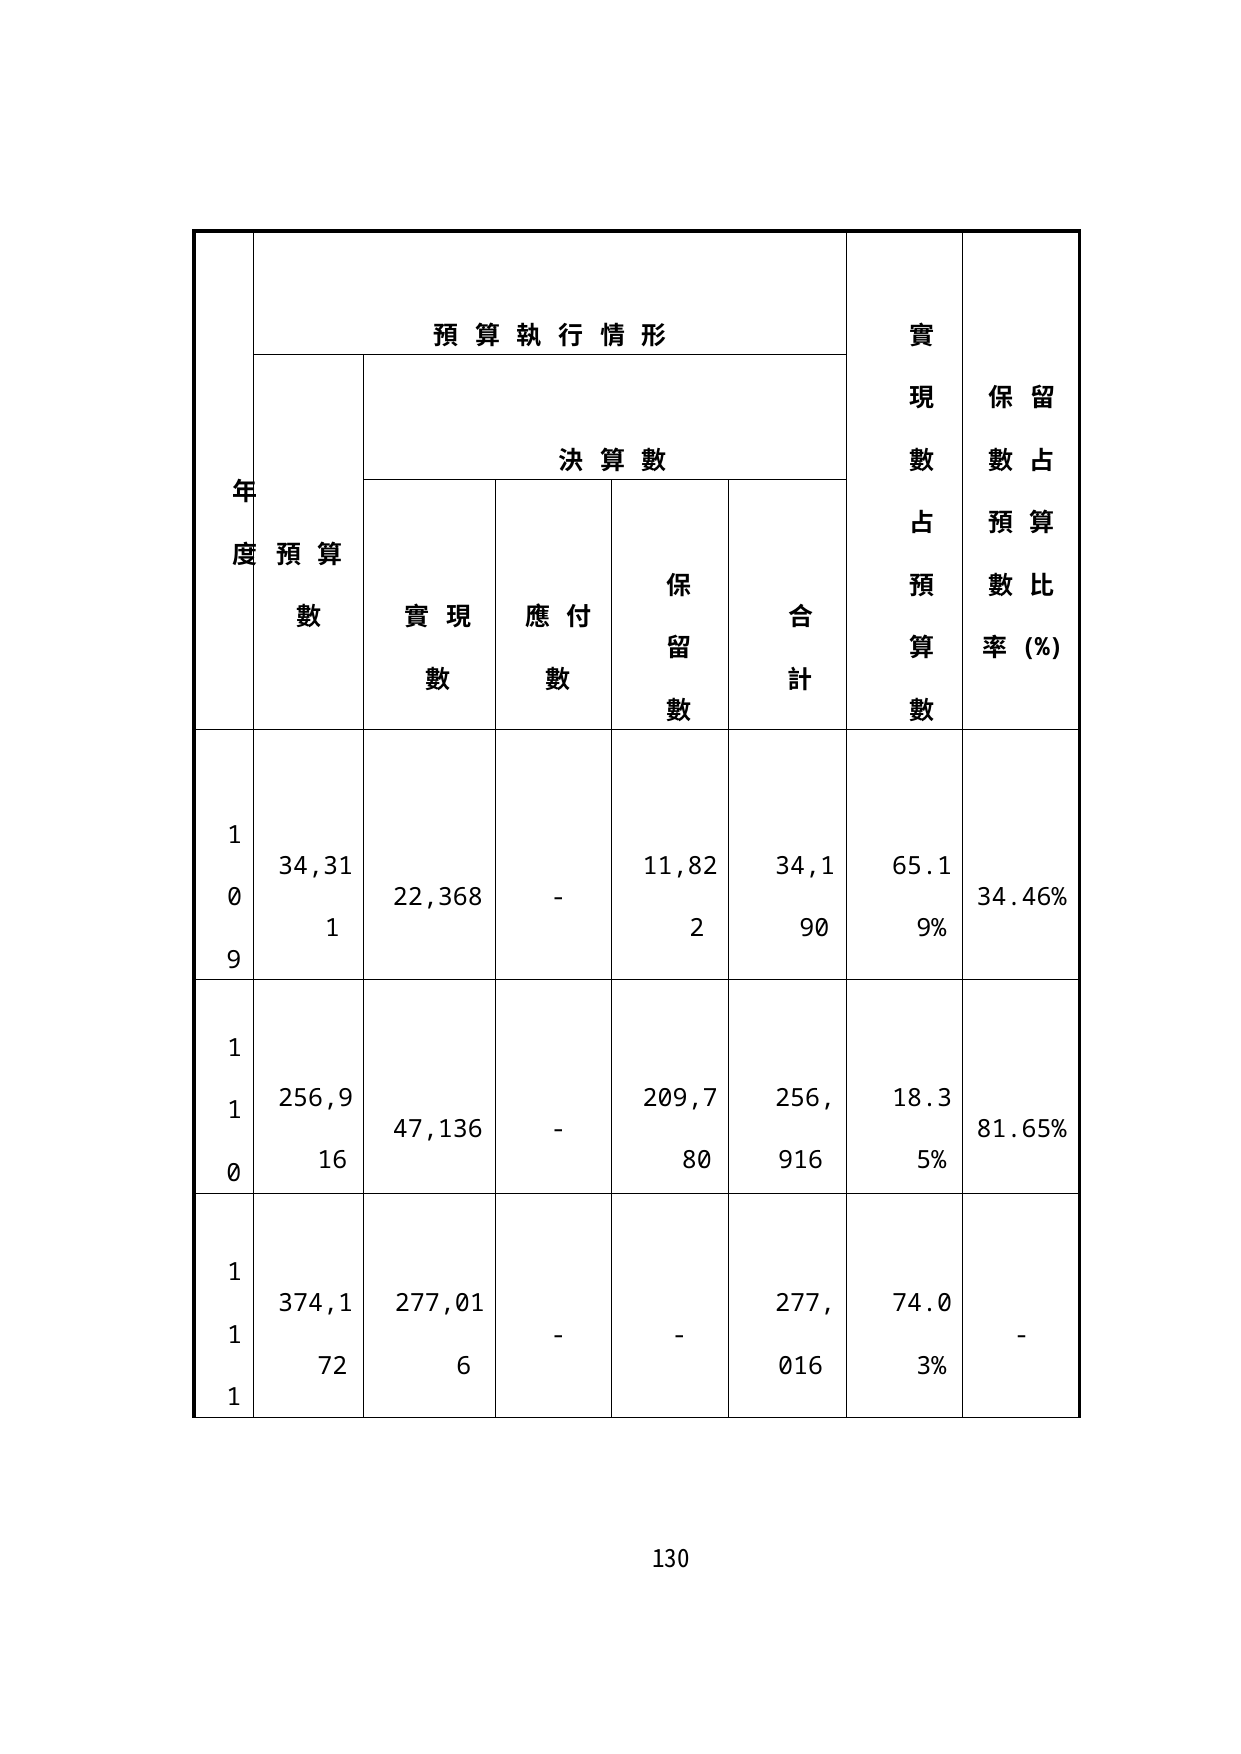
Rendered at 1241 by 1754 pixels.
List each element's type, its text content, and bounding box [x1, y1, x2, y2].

table_cell 374,172 [254, 1194, 363, 1417]
table_cell 實現數 [364, 480, 495, 729]
table_cell 18.35% [847, 980, 962, 1193]
table_cell - [612, 1194, 728, 1417]
table_cell 預算數 [254, 355, 363, 729]
table_cell - [496, 980, 611, 1193]
table_cell 34,311 [254, 730, 363, 979]
table_header 保留數占預算數比率(%) [963, 233, 1078, 729]
table_cell 256,916 [729, 980, 846, 1193]
table_cell - [496, 730, 611, 979]
table_cell 109 [196, 730, 253, 979]
table_header 年度 [196, 233, 253, 729]
table_cell 74.03% [847, 1194, 962, 1417]
table_cell 209,780 [612, 980, 728, 1193]
table_cell 應付數 [496, 480, 611, 729]
table_header 預算執行情形 [254, 233, 846, 354]
table_cell 11,822 [612, 730, 728, 979]
table_cell 81.65% [963, 980, 1078, 1193]
table_cell 277,016 [729, 1194, 846, 1417]
table_cell 決算數 [364, 355, 846, 479]
table_cell 277,016 [364, 1194, 495, 1417]
table_cell 110 [196, 980, 253, 1193]
table_cell 保留數 [612, 480, 728, 729]
table_cell 111 [196, 1194, 253, 1417]
table_cell - [963, 1194, 1078, 1417]
table_cell - [496, 1194, 611, 1417]
table_cell 65.19% [847, 730, 962, 979]
table_cell 合計 [729, 480, 846, 729]
table_cell 34,190 [729, 730, 846, 979]
table_cell 256,916 [254, 980, 363, 1193]
table_cell 47,136 [364, 980, 495, 1193]
table_cell 22,368 [364, 730, 495, 979]
table_cell 34.46% [963, 730, 1078, 979]
table_header 實現數占預算數比率(%) [847, 233, 962, 729]
